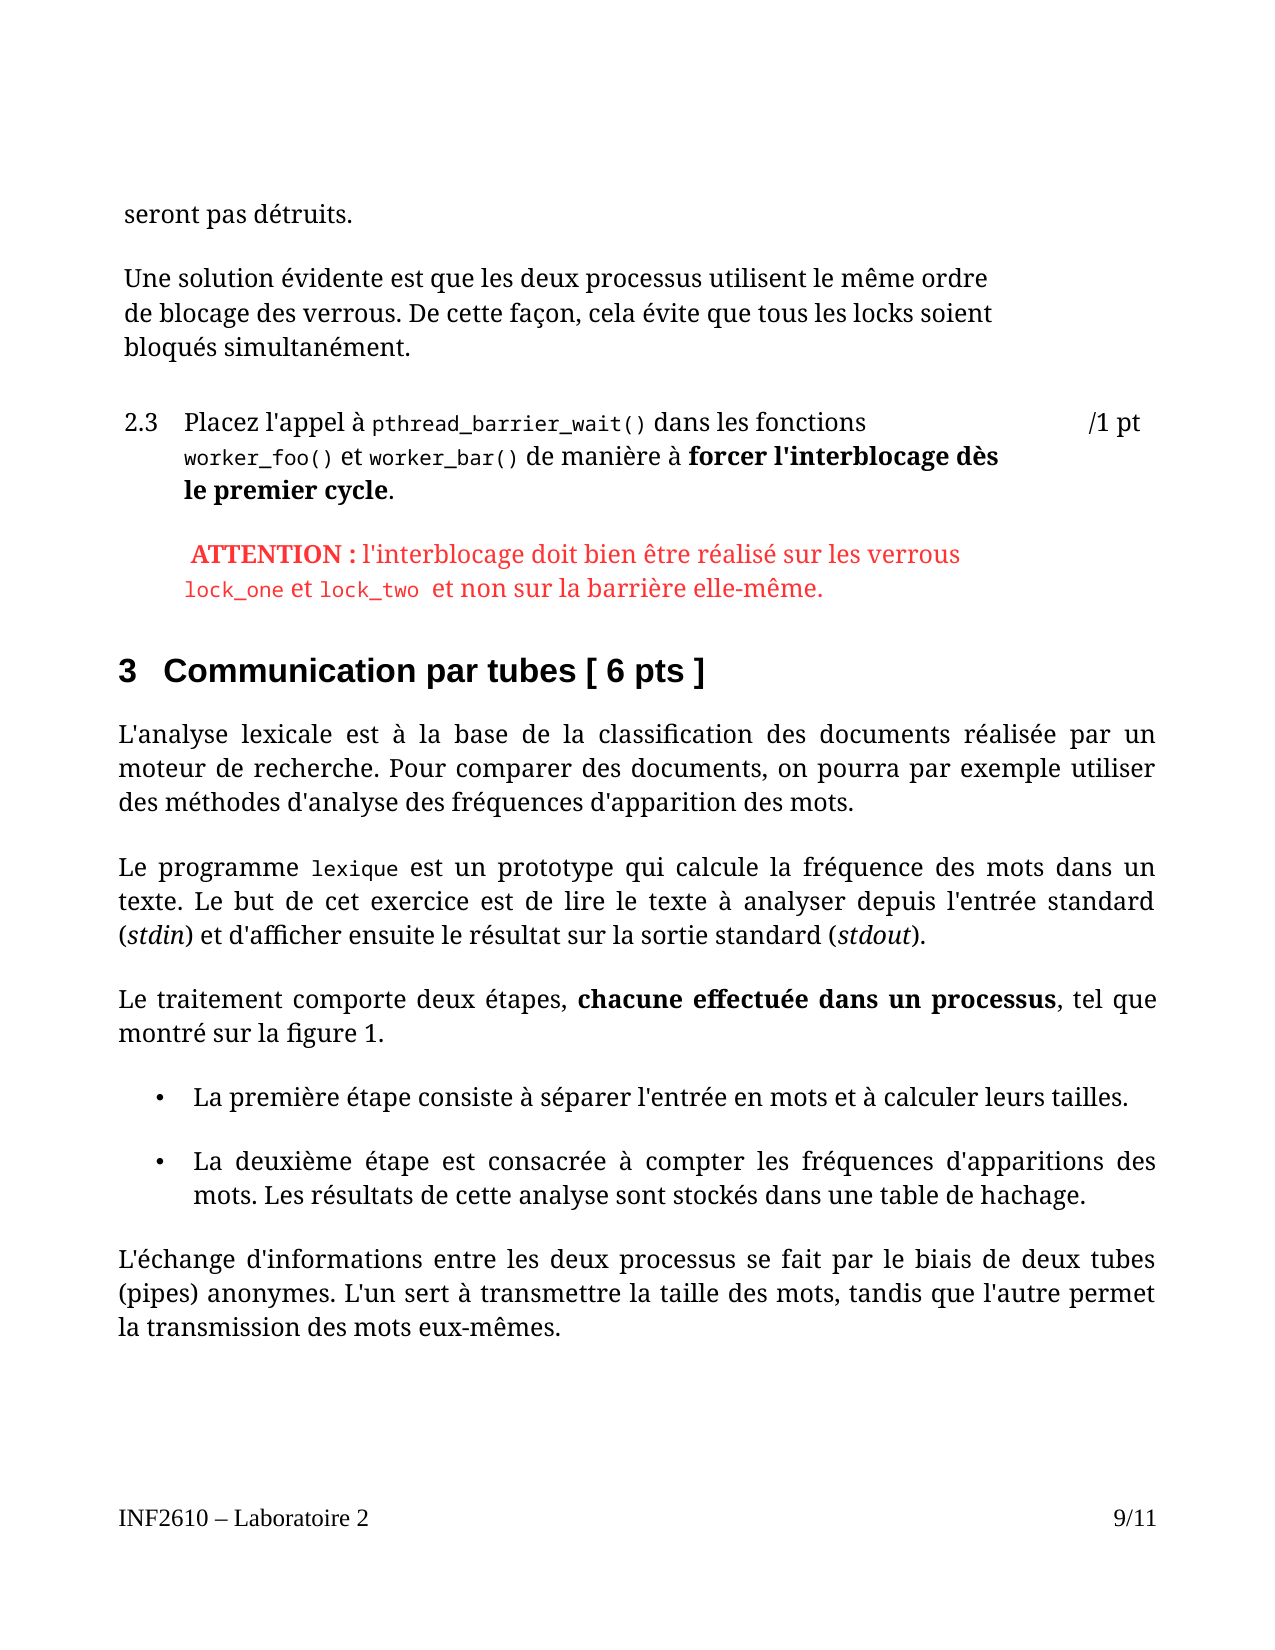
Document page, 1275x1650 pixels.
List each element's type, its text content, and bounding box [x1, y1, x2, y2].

subtitle Communication par tubes [ 6 pts ] [118, 651, 1157, 689]
table_cell [1077, 176, 1157, 384]
table_cell [1008, 176, 1077, 384]
list La deuxième étape est consacrée à compter les fréquences d'apparitions des mots. Les résultats de cette analyse sont stockés dans une table de hachage. [156, 1143, 1157, 1212]
table_cell /1 pt [1077, 384, 1157, 626]
table_cell [1008, 384, 1077, 626]
table_cell Placez l'appel à pthread_barrier_wait() dans les fonctions worker_foo() et worker_bar() de manière à forcer l'interblocage dès le premier cycle. ATTENTION : l'interblocage doit bien être réalisé sur les verrous lock_one et lock_two et non sur la barrière elle-même. [118, 384, 1007, 626]
text Le traitement comporte deux étapes, chacune effectuée dans un processus, tel que montré sur la figure 1. [118, 981, 1157, 1049]
table_cell seront pas détruits. Une solution évidente est que les deux processus utilisent le même ordre de blocage des verrous. De cette façon, cela évite que tous les locks soient bloqués simultanément. [118, 176, 1007, 384]
text Le programme lexique est un prototype qui calcule la fréquence des mots dans un texte. Le but de cet exercice est de lire le texte à analyser depuis l'entrée standard (stdin) et d'afficher ensuite le résultat sur la sortie standard (stdout). [118, 849, 1157, 951]
list La première étape consiste à séparer l'entrée en mots et à calculer leurs tailles. [156, 1079, 1157, 1113]
text L'échange d'informations entre les deux processus se fait par le biais de deux tubes (pipes) anonymes. L'un sert à transmettre la taille des mots, tandis que l'autre permet la transmission des mots eux-mêmes. [118, 1242, 1157, 1344]
text L'analyse lexicale est à la base de la classification des documents réalisée par un moteur de recherche. Pour comparer des documents, on pourra par exemple utiliser des méthodes d'analyse des fréquences d'apparition des mots. [118, 717, 1157, 819]
